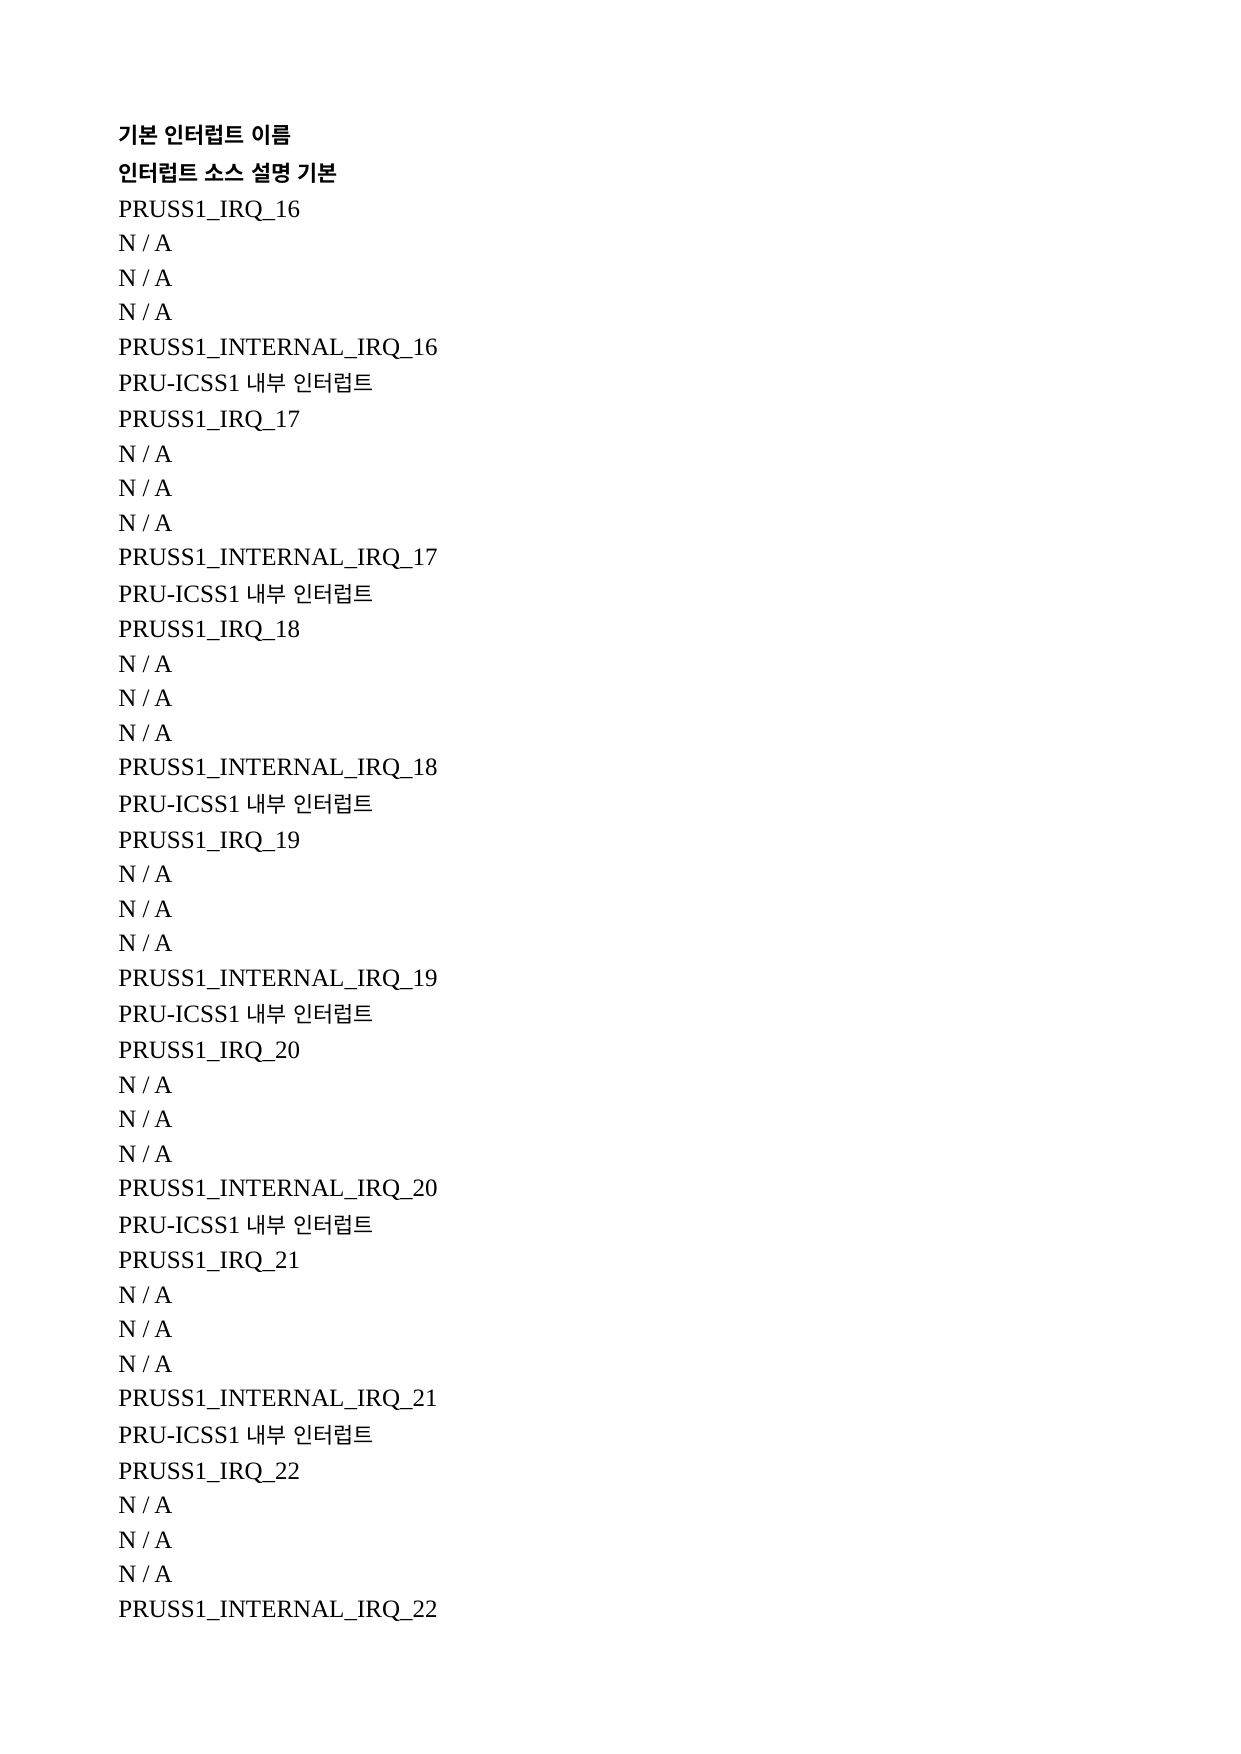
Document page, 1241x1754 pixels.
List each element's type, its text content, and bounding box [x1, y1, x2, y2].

text 기본 인터럽트 이름 [118, 118, 1122, 150]
text N / A [118, 508, 1122, 536]
text PRU-ICSS1 내부 인터럽트 [118, 1418, 1122, 1449]
text PRU-ICSS1 내부 인터럽트 [118, 577, 1122, 608]
text N / A [118, 1349, 1122, 1378]
text N / A [118, 859, 1122, 888]
text N / A [118, 683, 1122, 712]
text N / A [118, 297, 1122, 326]
text PRU-ICSS1 내부 인터럽트 [118, 1208, 1122, 1239]
text N / A [118, 894, 1122, 923]
text N / A [118, 1490, 1122, 1519]
text PRUSS1_INTERNAL_IRQ_20 [118, 1173, 1122, 1202]
text 인터럽트 소스 설명 기본 [118, 156, 1122, 188]
text N / A [118, 1314, 1122, 1343]
text PRUSS1_IRQ_21 [118, 1246, 1122, 1274]
text PRU-ICSS1 내부 인터럽트 [118, 366, 1122, 398]
text PRU-ICSS1 내부 인터럽트 [118, 787, 1122, 819]
text N / A [118, 1525, 1122, 1553]
text N / A [118, 439, 1122, 467]
text N / A [118, 649, 1122, 678]
text PRUSS1_INTERNAL_IRQ_22 [118, 1594, 1122, 1622]
text N / A [118, 263, 1122, 292]
text N / A [118, 1280, 1122, 1309]
text N / A [118, 1070, 1122, 1098]
text PRUSS1_IRQ_22 [118, 1456, 1122, 1484]
text PRUSS1_INTERNAL_IRQ_17 [118, 542, 1122, 571]
text N / A [118, 1104, 1122, 1133]
text PRUSS1_IRQ_20 [118, 1035, 1122, 1064]
text PRUSS1_INTERNAL_IRQ_18 [118, 752, 1122, 781]
text PRUSS1_IRQ_19 [118, 825, 1122, 854]
text PRUSS1_INTERNAL_IRQ_21 [118, 1383, 1122, 1412]
text PRUSS1_IRQ_18 [118, 614, 1122, 643]
text N / A [118, 1139, 1122, 1167]
text N / A [118, 228, 1122, 257]
text N / A [118, 718, 1122, 747]
text PRUSS1_INTERNAL_IRQ_19 [118, 963, 1122, 992]
text N / A [118, 1559, 1122, 1588]
text PRUSS1_IRQ_17 [118, 404, 1122, 433]
text PRUSS1_IRQ_16 [118, 194, 1122, 223]
text PRU-ICSS1 내부 인터럽트 [118, 997, 1122, 1029]
text N / A [118, 473, 1122, 502]
text N / A [118, 928, 1122, 957]
text PRUSS1_INTERNAL_IRQ_16 [118, 332, 1122, 361]
